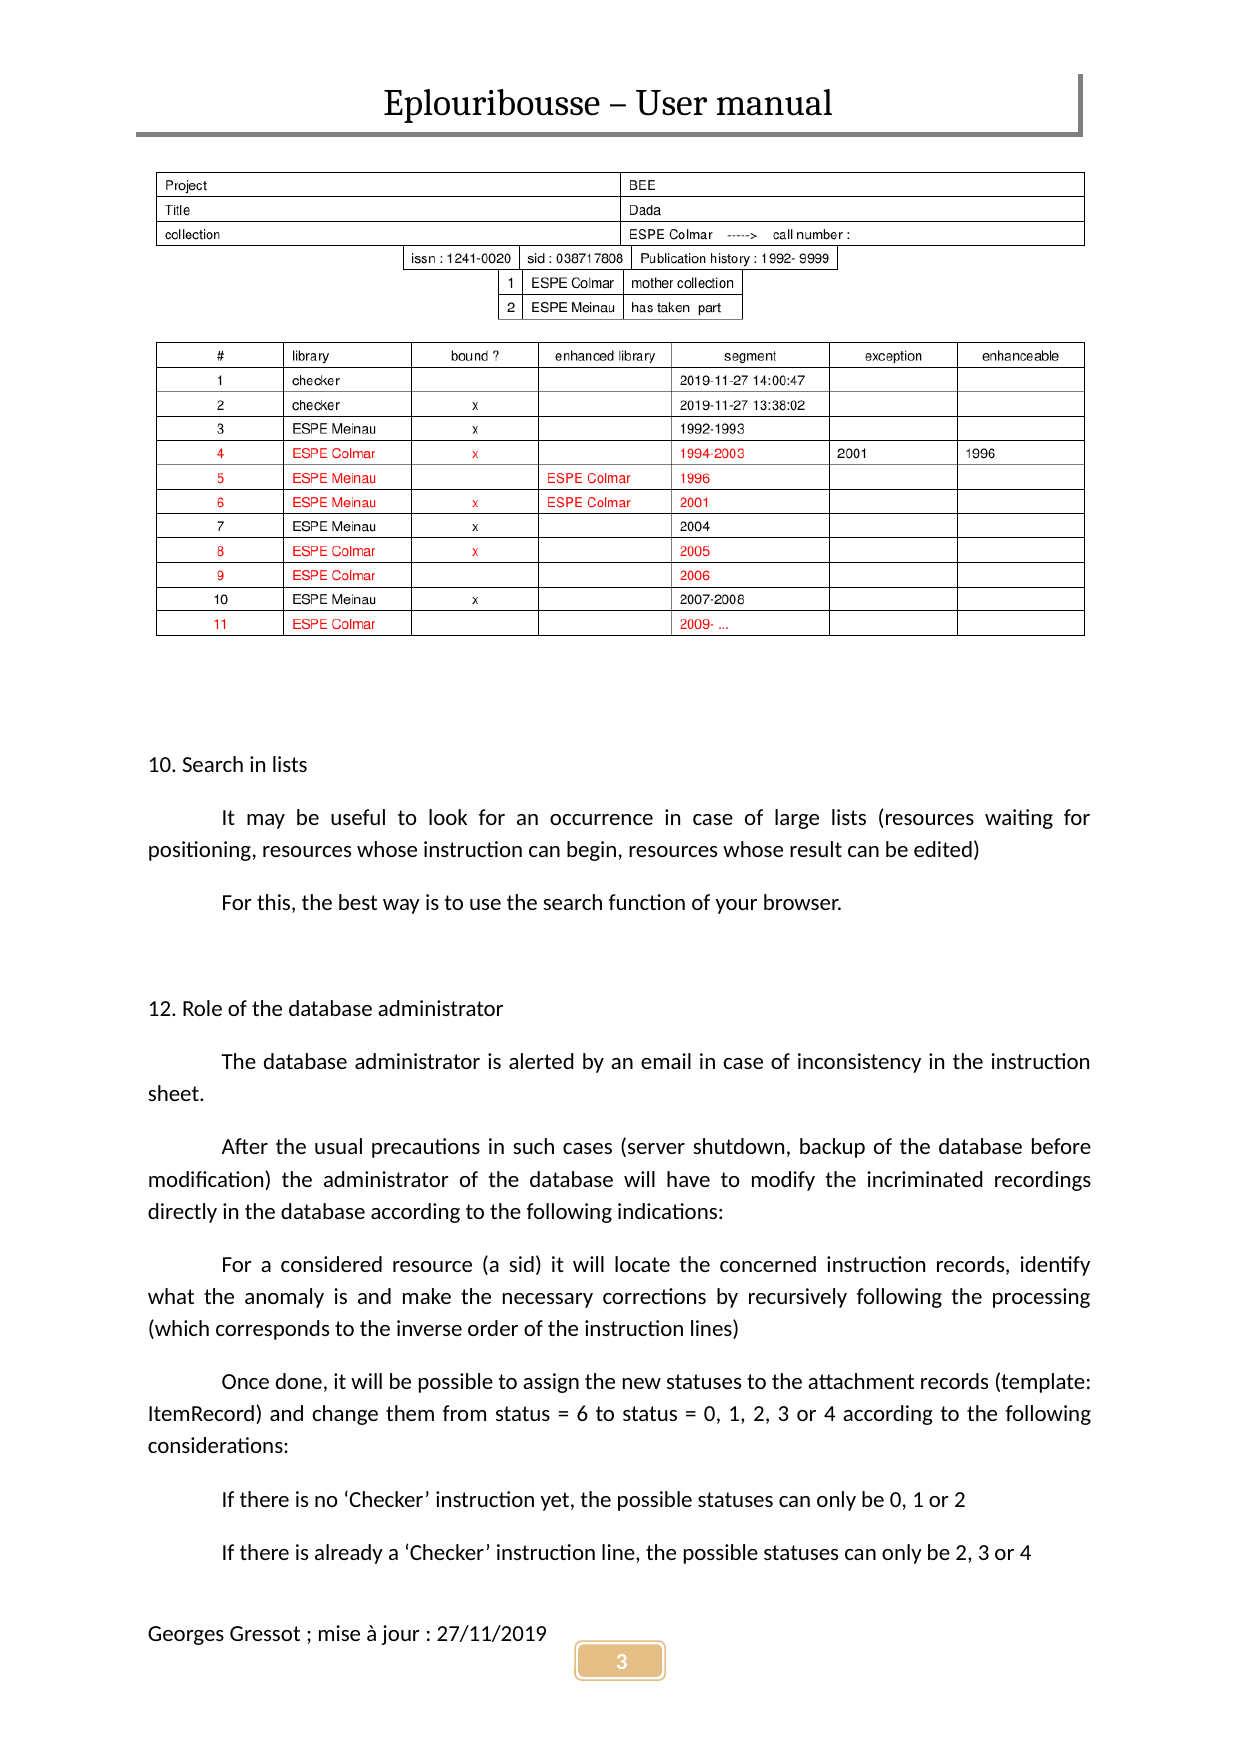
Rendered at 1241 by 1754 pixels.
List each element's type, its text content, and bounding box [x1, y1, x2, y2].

picture [147, 164, 1093, 640]
text For this, the best way is to use the search function of your browser. [148, 888, 1093, 916]
text For a considered resource (a sid) it will locate the concerned instruction records, identify what the anomaly is and make the necessary corrections by recursively following the processing (which corresponds to the inverse order of the instruction lines) [148, 1250, 1093, 1342]
text Once done, it will be possible to assign the new statuses to the attachment records (template: ItemRecord) and change them from status = 6 to status = 0, 1, 2, 3 or 4 according to the following considerations: [148, 1367, 1093, 1460]
text 12. Role of the database administrator [148, 994, 1093, 1022]
text If there is no ‘Checker’ instruction yet, the possible statuses can only be 0, 1 or 2 [148, 1485, 1093, 1513]
text 10. Search in lists [148, 750, 1093, 778]
text The database administrator is alerted by an email in case of inconsistency in the instruction sheet. [148, 1047, 1093, 1107]
text If there is already a ‘Checker’ instruction line, the possible statuses can only be 2, 3 or 4 [148, 1538, 1093, 1566]
text It may be useful to look for an occurrence in case of large lists (resources waiting for positioning, resources whose instruction can begin, resources whose result can be edited) [148, 803, 1093, 863]
text After the usual precautions in such cases (server shutdown, backup of the database before modification) the administrator of the database will have to modify the incriminated recordings directly in the database according to the following indications: [148, 1132, 1093, 1225]
